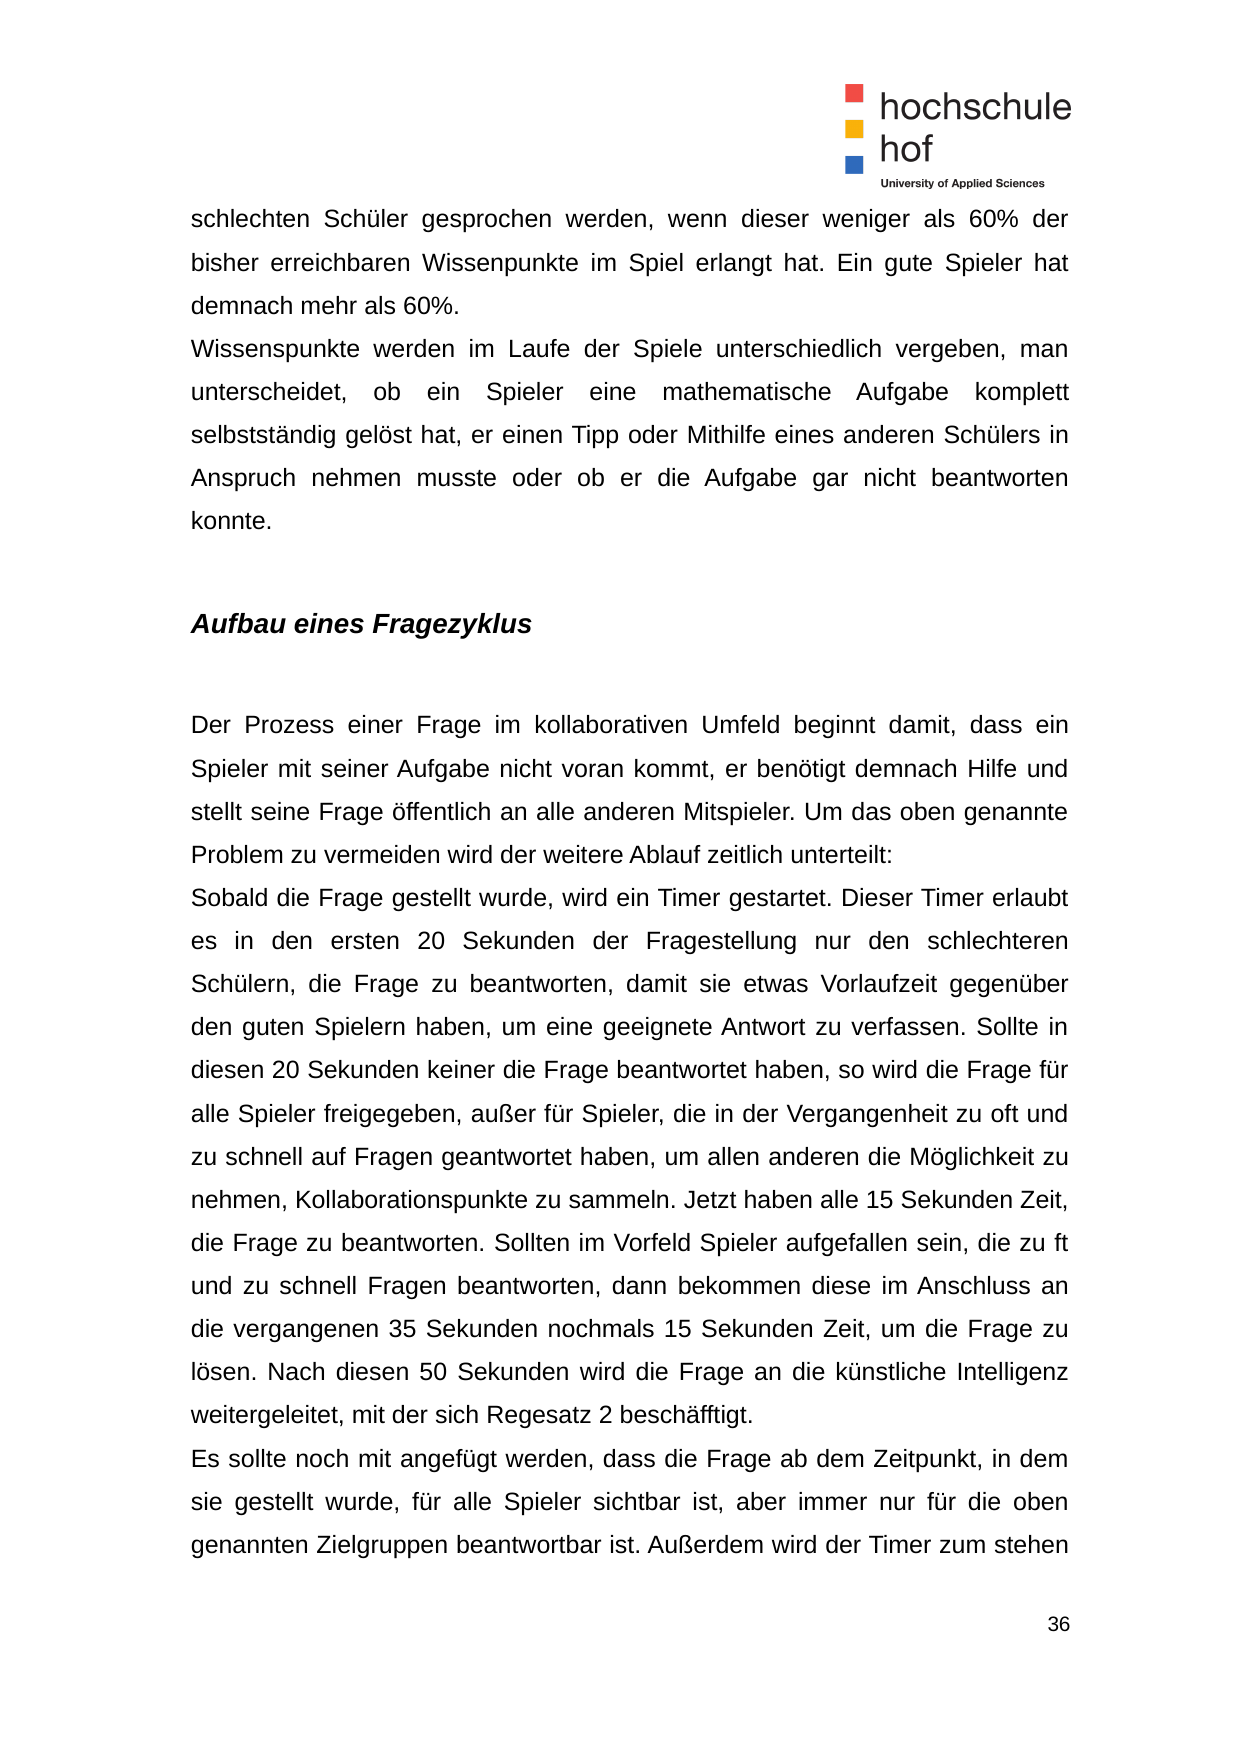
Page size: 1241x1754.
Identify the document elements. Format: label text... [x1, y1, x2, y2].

picture [845, 84, 1071, 189]
text Der Prozess einer Frage im kollaborativen Umfeld beginnt damit, dass ein Spieler mit seiner Aufgabe nicht voran kommt, er benötigt demnach Hilfe und stellt seine Frage öffentlich an alle anderen Mitspieler. Um das oben genannte Problem zu vermeiden wird der weitere Ablauf zeitlich unterteilt: [191, 711, 1070, 869]
text Es sollte noch mit angefügt werden, dass die Frage ab dem Zeitpunkt, in dem sie gestellt wurde, für alle Spieler sichtbar ist, aber immer nur für die oben genannten Zielgruppen beantwortbar ist. Außerdem wird der Timer zum stehen [191, 1444, 1070, 1559]
text Sobald die Frage gestellt wurde, wird ein Timer gestartet. Dieser Timer erlaubt es in den ersten 20 Sekunden der Fragestellung nur den schlechteren Schülern, die Frage zu beantworten, damit sie etwas Vorlaufzeit gegenüber den guten Spielern haben, um eine geeignete Antwort zu verfassen. Sollte in diesen 20 Sekunden keiner die Frage beantwortet haben, so wird die Frage für alle Spieler freigegeben, außer für Spieler, die in der Vergangenheit zu oft und zu schnell auf Fragen geantwortet haben, um allen anderen die Möglichkeit zu nehmen, Kollaborationspunkte zu sammeln. Jetzt haben alle 15 Sekunden Zeit, die Frage zu beantworten. Sollten im Vorfeld Spieler aufgefallen sein, die zu ft und zu schnell Fragen beantworten, dann bekommen diese im Anschluss an die vergangenen 35 Sekunden nochmals 15 Sekunden Zeit, um die Frage zu lösen. Nach diesen 50 Sekunden wird die Frage an die künstliche Intelligenz weitergeleitet, mit der sich Regesatz 2 beschäfftigt. [191, 883, 1070, 1429]
text Wissenspunkte werden im Laufe der Spiele unterschiedlich vergeben, man unterscheidet, ob ein Spieler eine mathematische Aufgabe komplett selbstständig gelöst hat, er einen Tipp oder Mithilfe eines anderen Schülers in Anspruch nehmen musste oder ob er die Aufgabe gar nicht beantworten konnte. [191, 334, 1070, 535]
text schlechten Schüler gesprochen werden, wenn dieser weniger als 60% der bisher erreichbaren Wissenpunkte im Spiel erlangt hat. Ein gute Spieler hat demnach mehr als 60%. [191, 204, 1070, 319]
subtitle Aufbau eines Fragezyklus [191, 607, 1070, 639]
